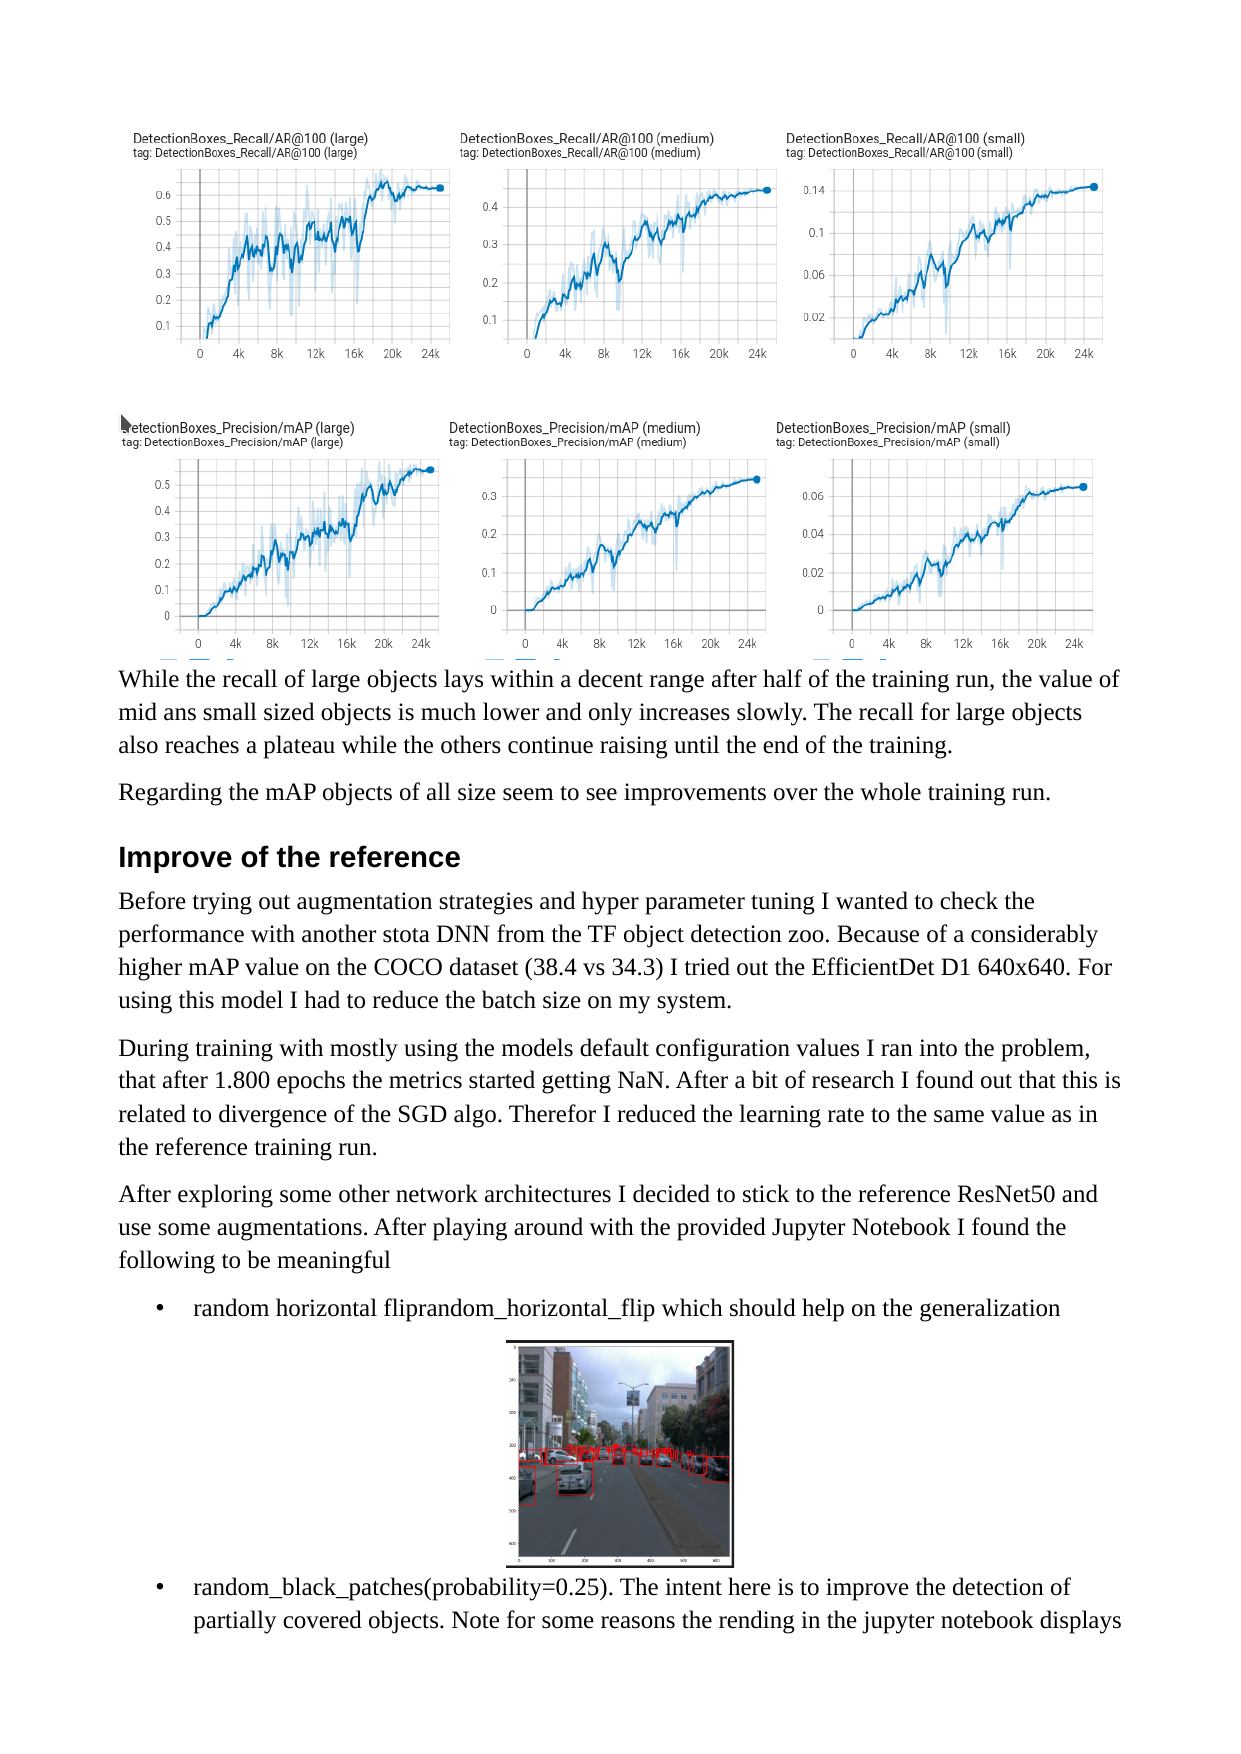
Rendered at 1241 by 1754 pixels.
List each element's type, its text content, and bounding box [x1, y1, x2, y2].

text Regarding the mAP objects of all size seem to see improvements over the whole training run. [118, 777, 1122, 806]
text While the recall of large objects lays within a decent range after half of the training run, the value of mid ans small sized objects is much lower and only increases slowly. The recall for large objects also reaches a plateau while the others continue raising until the end of the training. [118, 660, 1122, 759]
picture [506, 1340, 735, 1568]
text After exploring some other network architectures I decided to stick to the reference ResNet50 and use some augmentations. After playing around with the provided Jupyter Notebook I found the following to be meaningful [118, 1179, 1122, 1274]
subtitle Improve of the reference [118, 840, 1122, 873]
picture [118, 118, 1123, 363]
picture [118, 414, 1123, 660]
list random_black_patches(probability=0.25). The intent here is to improve the detection of partially covered objects. Note for some reasons the rending in the jupyter notebook displays [156, 1341, 1122, 1634]
text Before trying out augmentation strategies and hyper parameter tuning I wanted to check the performance with another stota DNN from the TF object detection zoo. Because of a considerably higher mAP value on the COCO dataset (38.4 vs 34.3) I tried out the EfficientDet D1 640x640. For using this model I had to reduce the batch size on my system. [118, 886, 1122, 1014]
list random horizontal fliprandom_horizontal_flip which should help on the generalization [156, 1293, 1122, 1322]
text During training with mostly using the models default configuration values I ran into the problem, that after 1.800 epochs the metrics started getting NaN. After a bit of research I found out that this is related to divergence of the SGD algo. Therefor I reduced the learning rate to the same value as in the reference training run. [118, 1033, 1122, 1160]
